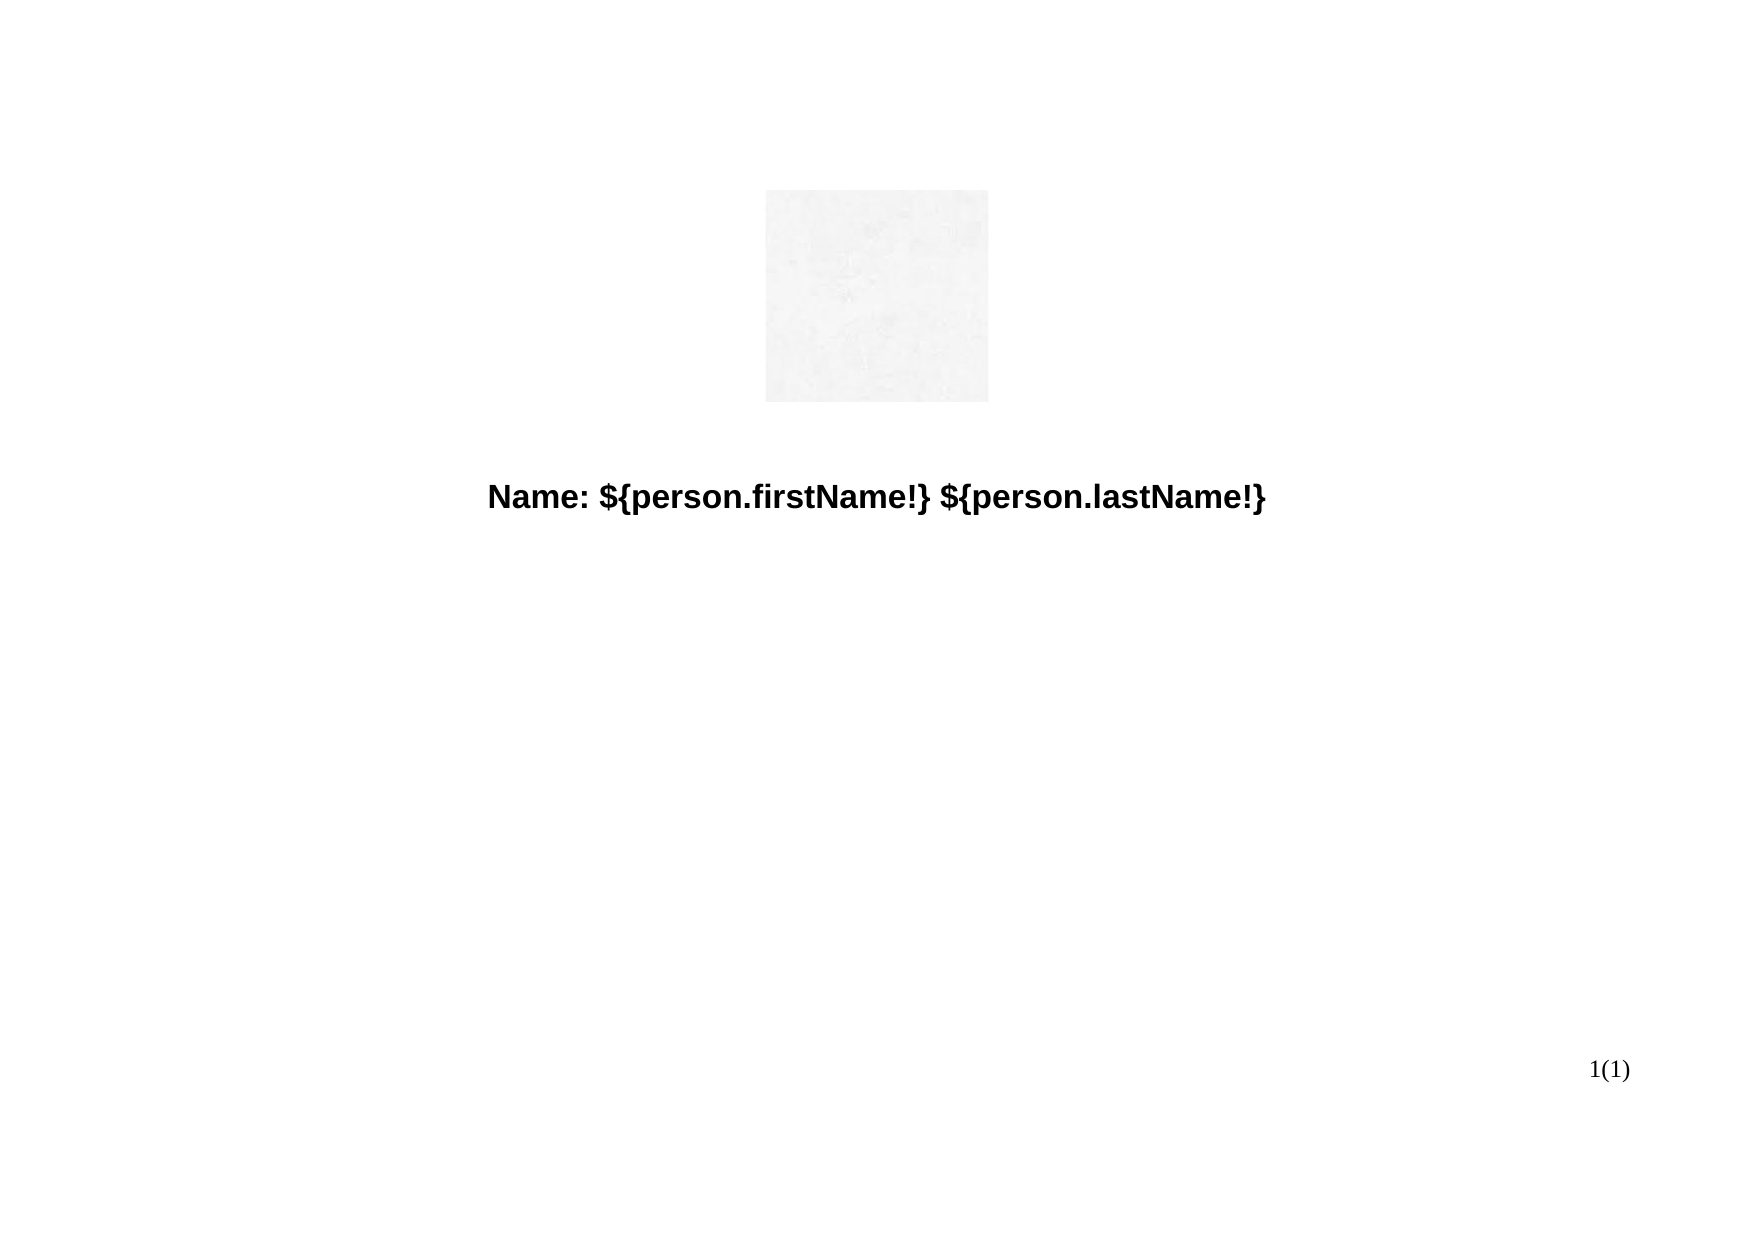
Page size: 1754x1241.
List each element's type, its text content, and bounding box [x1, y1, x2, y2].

picture [765, 190, 989, 402]
subtitle Name: ${person.firstName!} ${person.lastName!} [118, 477, 1636, 516]
